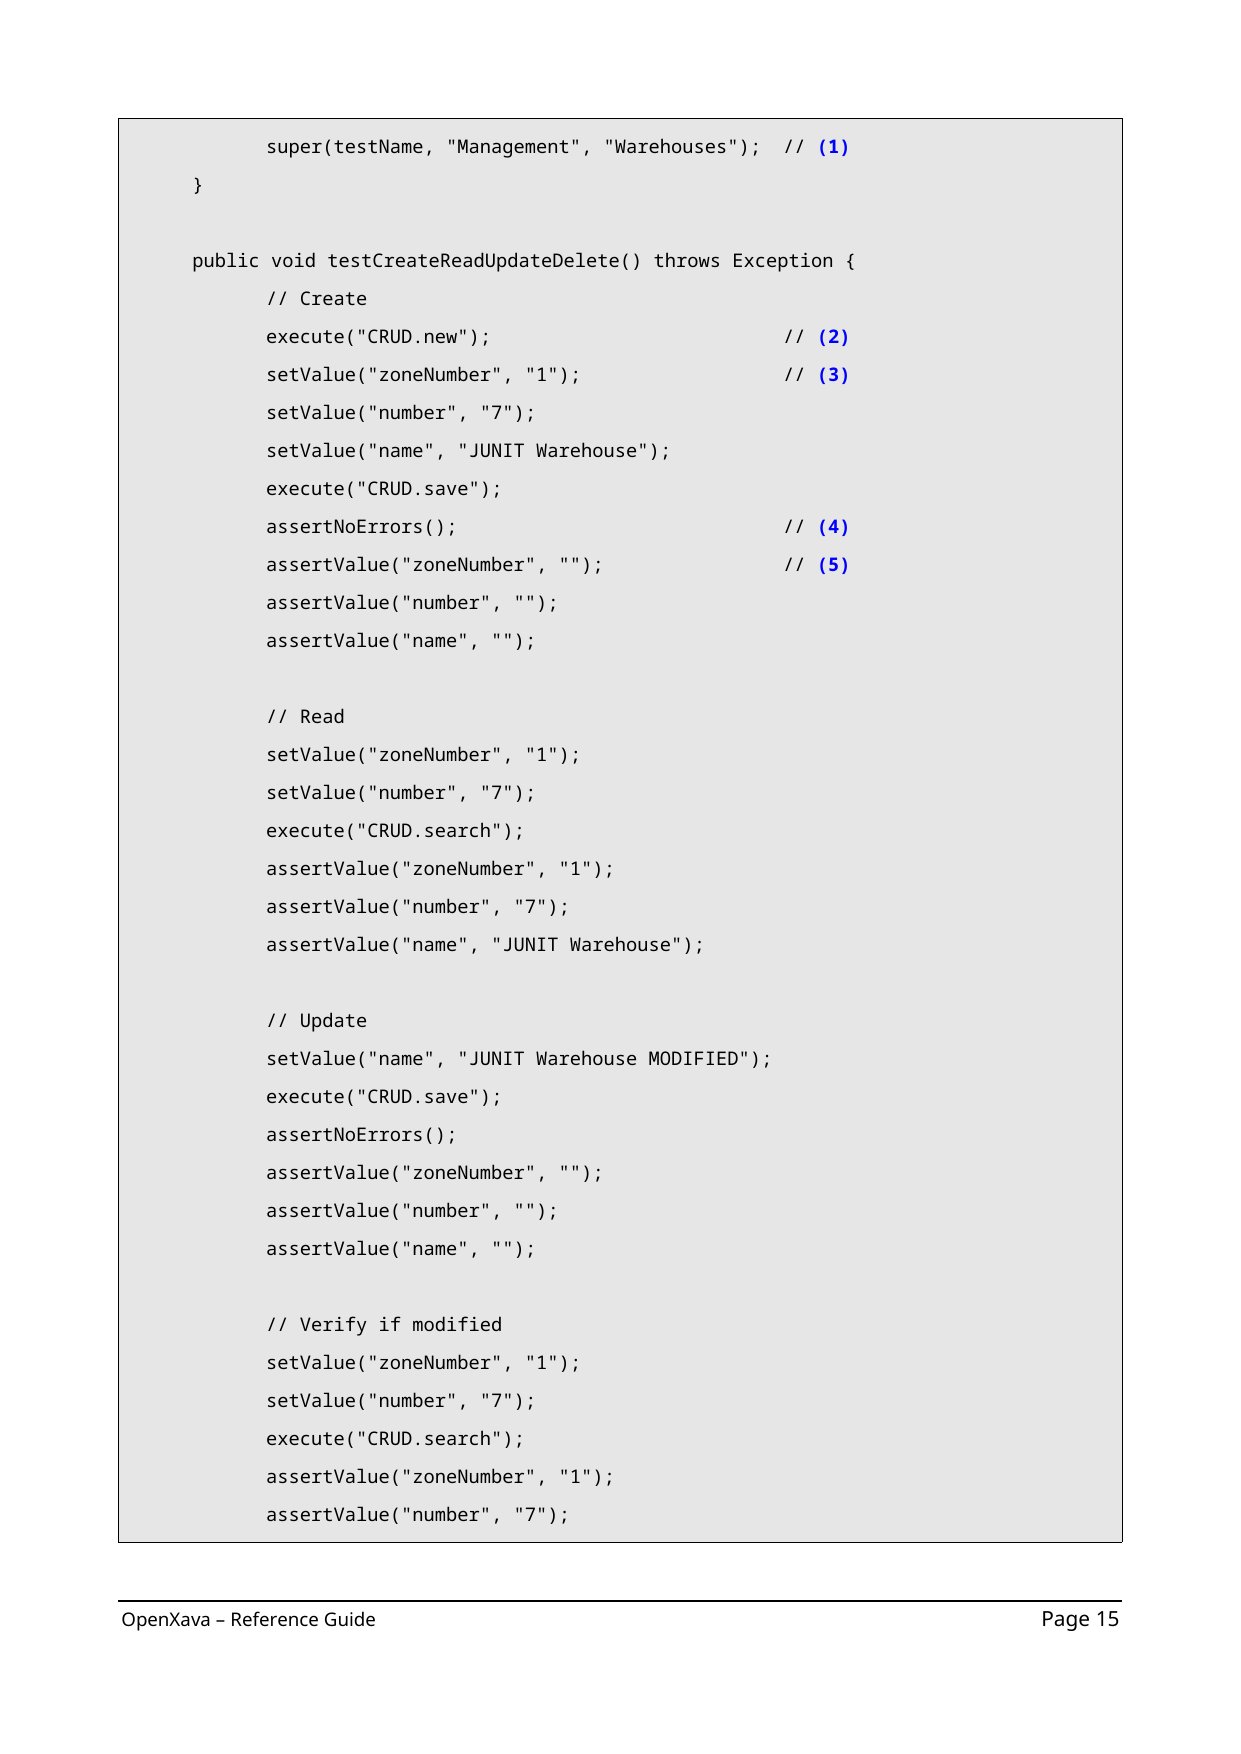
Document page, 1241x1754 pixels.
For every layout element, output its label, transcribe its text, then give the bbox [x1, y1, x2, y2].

text assertValue("number", ""); [119, 1183, 1122, 1221]
text execute("CRUD.search"); [119, 1411, 1122, 1449]
text // Create [119, 270, 1122, 308]
text assertValue("number", "7"); [119, 878, 1122, 917]
text // Read [119, 688, 1122, 726]
text execute("CRUD.new"); // (2) [119, 308, 1122, 346]
text execute("CRUD.save"); [119, 460, 1122, 498]
text assertValue("name", "JUNIT Warehouse"); [119, 917, 1122, 954]
text assertValue("zoneNumber", "1"); [119, 1449, 1122, 1487]
text assertValue("zoneNumber", "1"); [119, 841, 1122, 878]
text assertValue("number", "7"); [119, 1487, 1122, 1542]
text setValue("number", "7"); [119, 764, 1122, 802]
text setValue("name", "JUNIT Warehouse"); [119, 422, 1122, 460]
text } [119, 156, 1122, 194]
text setValue("number", "7"); [119, 1373, 1122, 1411]
text // Update [119, 993, 1122, 1031]
text assertValue("zoneNumber", ""); // (5) [119, 536, 1122, 574]
text super(testName, "Management", "Warehouses"); // (1) [119, 119, 1122, 156]
text assertValue("number", ""); [119, 574, 1122, 612]
text setValue("number", "7"); [119, 384, 1122, 422]
text // Verify if modified [119, 1297, 1122, 1335]
text assertNoErrors(); // (4) [119, 498, 1122, 536]
text setValue("zoneNumber", "1"); [119, 1335, 1122, 1373]
text setValue("zoneNumber", "1"); [119, 726, 1122, 764]
text setValue("zoneNumber", "1"); // (3) [119, 346, 1122, 384]
text assertValue("name", ""); [119, 612, 1122, 650]
text execute("CRUD.save"); [119, 1069, 1122, 1107]
text assertNoErrors(); [119, 1107, 1122, 1145]
text assertValue("zoneNumber", ""); [119, 1145, 1122, 1183]
text public void testCreateReadUpdateDelete() throws Exception { [119, 232, 1122, 270]
text execute("CRUD.search"); [119, 802, 1122, 841]
text assertValue("name", ""); [119, 1221, 1122, 1259]
text setValue("name", "JUNIT Warehouse MODIFIED"); [119, 1031, 1122, 1069]
